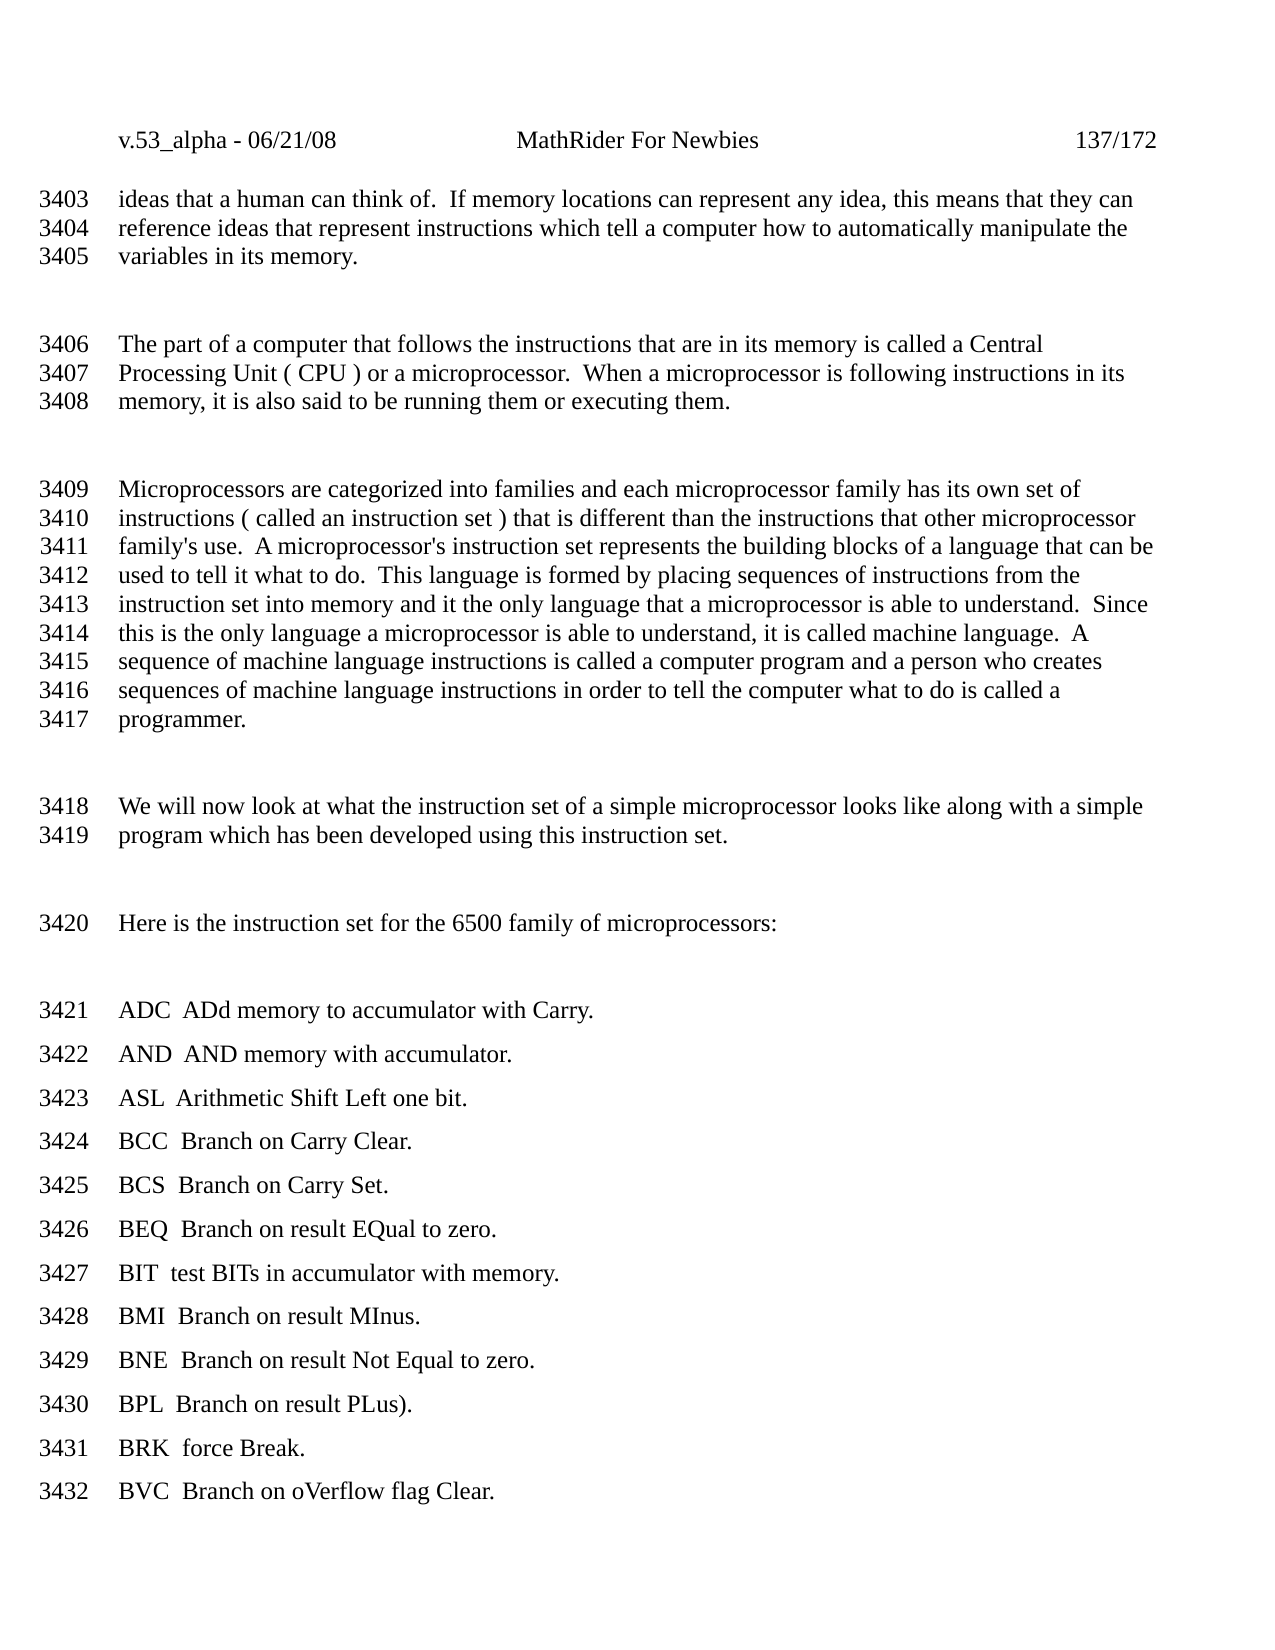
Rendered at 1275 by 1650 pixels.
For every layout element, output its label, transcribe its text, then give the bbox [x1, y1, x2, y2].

text We will now look at what the instruction set of a simple microprocessor looks like along with a simple program which has been developed using this instruction set. [118, 791, 1157, 849]
text BPL Branch on result PLus). [118, 1389, 1157, 1418]
text ADC ADd memory to accumulator with Carry. [118, 995, 1157, 1024]
text AND AND memory with accumulator. [118, 1039, 1157, 1068]
text BEQ Branch on result EQual to zero. [118, 1214, 1157, 1243]
text Microprocessors are categorized into families and each microprocessor family has its own set of instructions ( called an instruction set ) that is different than the instructions that other microprocessor family's use. A microprocessor's instruction set represents the building blocks of a language that can be used to tell it what to do. This language is formed by placing sequences of instructions from the instruction set into memory and it the only language that a microprocessor is able to understand. Since this is the only language a microprocessor is able to understand, it is called machine language. A sequence of machine language instructions is called a computer program and a person who creates sequences of machine language instructions in order to tell the computer what to do is called a programmer. [118, 474, 1157, 733]
text BVC Branch on oVerflow flag Clear. [118, 1476, 1157, 1505]
text ideas that a human can think of. If memory locations can represent any idea, this means that they can reference ideas that represent instructions which tell a computer how to automatically manipulate the variables in its memory. [118, 184, 1157, 270]
text BIT test BITs in accumulator with memory. [118, 1258, 1157, 1286]
text BMI Branch on result MInus. [118, 1301, 1157, 1330]
text Here is the instruction set for the 6500 family of microprocessors: [118, 908, 1157, 936]
text BCS Branch on Carry Set. [118, 1170, 1157, 1199]
text BNE Branch on result Not Equal to zero. [118, 1345, 1157, 1374]
text BRK force Break. [118, 1433, 1157, 1461]
text The part of a computer that follows the instructions that are in its memory is called a Central Processing Unit ( CPU ) or a microprocessor. When a microprocessor is following instructions in its memory, it is also said to be running them or executing them. [118, 329, 1157, 415]
text ASL Arithmetic Shift Left one bit. [118, 1083, 1157, 1111]
text BCC Branch on Carry Clear. [118, 1126, 1157, 1155]
